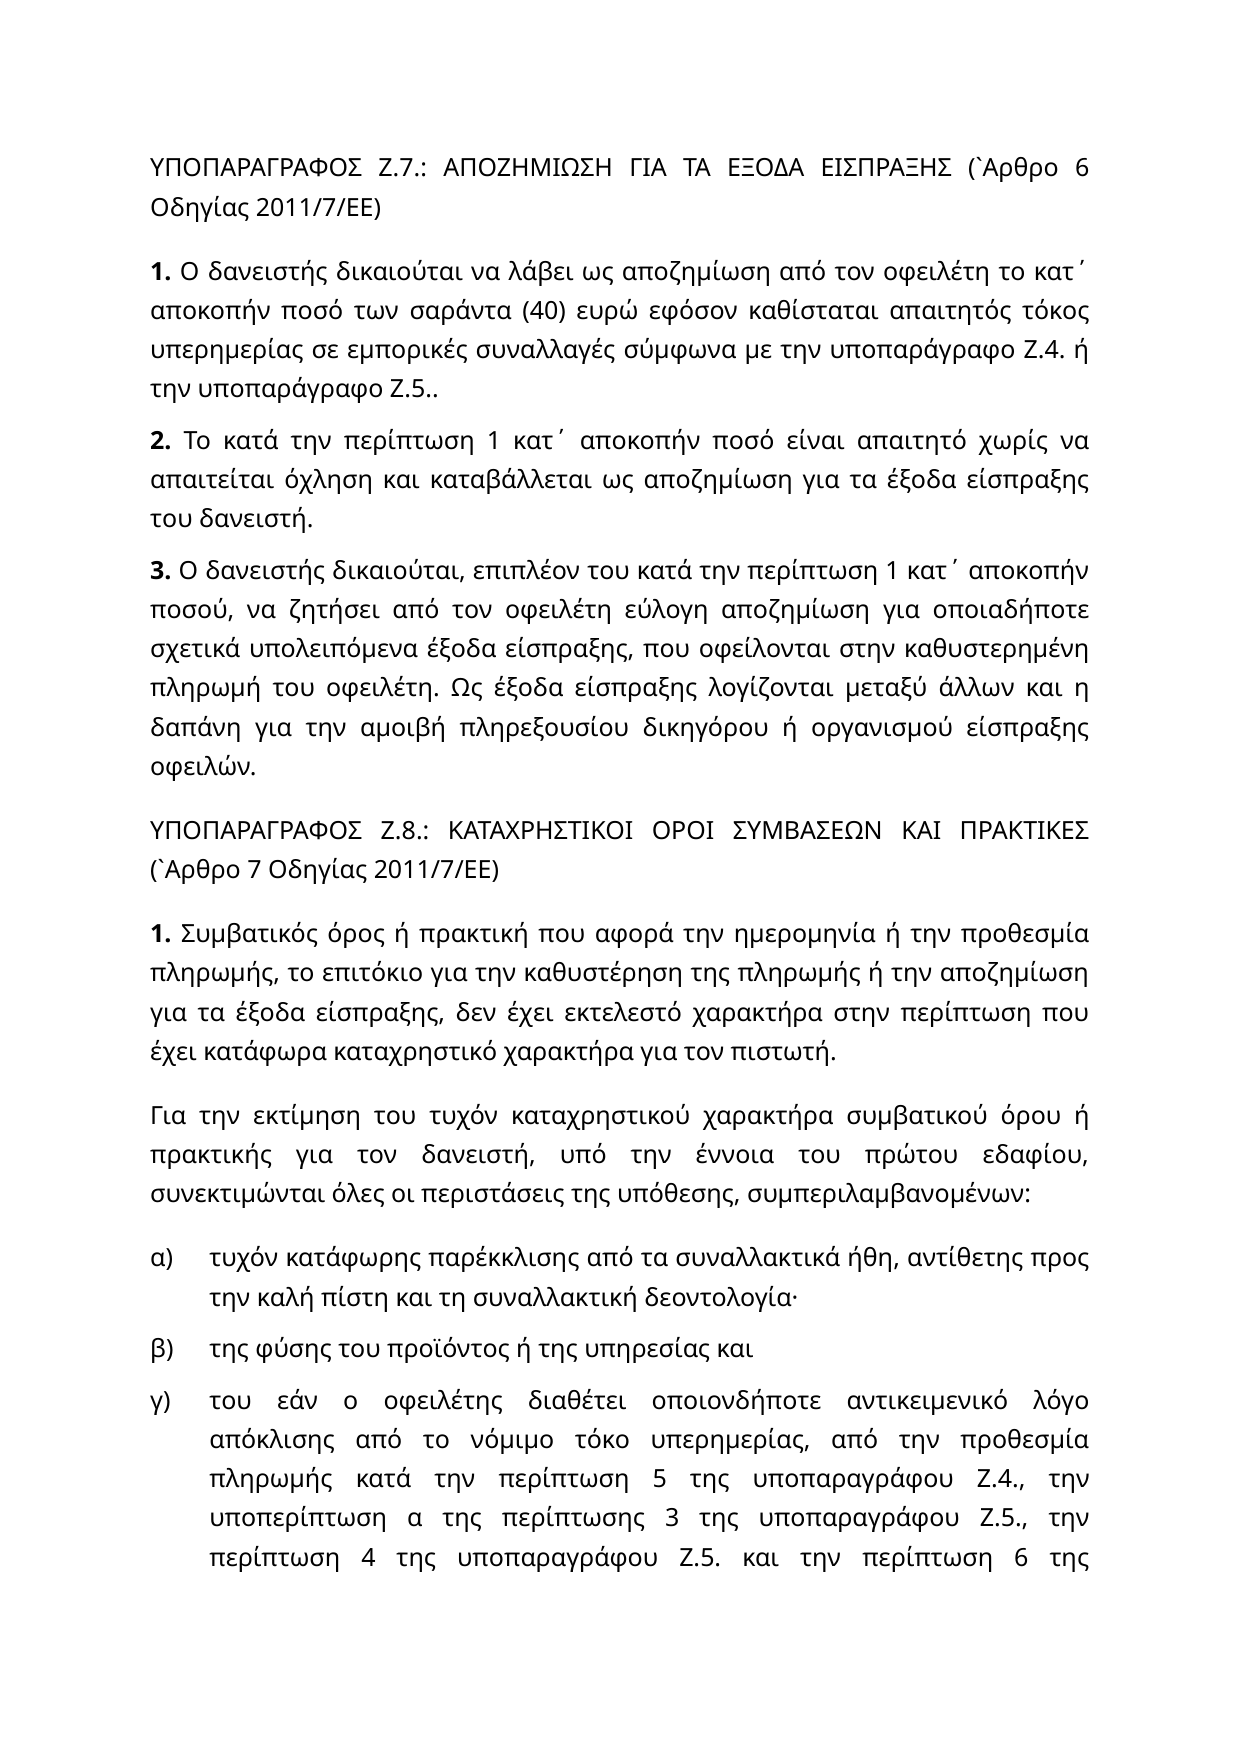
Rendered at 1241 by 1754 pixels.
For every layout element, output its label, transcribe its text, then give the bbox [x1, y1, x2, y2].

text ΥΠΟΠΑΡΑΓΡΑΦΟΣ Ζ.8.: ΚΑΤΑΧΡΗΣΤΙΚΟΙ ΟΡΟΙ ΣΥΜΒΑΣΕΩΝ ΚΑΙ ΠΡΑΚΤΙΚΕΣ (`Αρθρο 7 Οδηγίας 2011/7/ΕΕ) [150, 812, 1090, 886]
text 3. Ο δανειστής δικαιούται, επιπλέον του κατά την περίπτωση 1 κατ΄ αποκοπήν ποσού, να ζητήσει από τον οφειλέτη εύλογη αποζημίωση για οποιαδήποτε σχετικά υπολειπόμενα έξοδα είσπραξης, που οφείλονται στην καθυστερημένη πληρωμή του οφειλέτη. Ως έξοδα είσπραξης λογίζονται μεταξύ άλλων και η δαπάνη για την αμοιβή πληρεξουσίου δικηγόρου ή οργανισμού είσπραξης οφειλών. [150, 552, 1090, 782]
list α) τυχόν κατάφωρης παρέκκλισης από τα συναλλακτικά ήθη, αντίθετης προς την καλή πίστη και τη συναλλακτική δεοντολογία· [150, 1240, 1090, 1313]
text Για την εκτίμηση του τυχόν καταχρηστικού χαρακτήρα συμβατικού όρου ή πρακτικής για τον δανειστή, υπό την έννοια του πρώτου εδαφίου, συνεκτιμώνται όλες οι περιστάσεις της υπόθεσης, συμπεριλαμβανομένων: [150, 1097, 1090, 1210]
list γ) του εάν ο οφειλέτης διαθέτει οποιονδήποτε αντικειμενικό λόγο απόκλισης από το νόμιμο τόκο υπερημερίας, από την προθεσμία πληρωμής κατά την περίπτωση 5 της υποπαραγράφου Ζ.4., την υποπερίπτωση α της περίπτωσης 3 της υποπαραγράφου Ζ.5., την περίπτωση 4 της υποπαραγράφου Ζ.5. και την περίπτωση 6 της [150, 1382, 1090, 1573]
text 1. Ο δανειστής δικαιούται να λάβει ως αποζημίωση από τον οφειλέτη το κατ΄ αποκοπήν ποσό των σαράντα (40) ευρώ εφόσον καθίσταται απαιτητός τόκος υπερημερίας σε εμπορικές συναλλαγές σύμφωνα με την υποπαράγραφο Ζ.4. ή την υποπαράγραφο Ζ.5.. [150, 253, 1090, 405]
text ΥΠΟΠΑΡΑΓΡΑΦΟΣ Ζ.7.: ΑΠΟΖΗΜΙΩΣΗ ΓΙΑ ΤΑ ΕΞΟΔΑ ΕΙΣΠΡΑΞΗΣ (`Αρθρο 6 Οδηγίας 2011/7/ΕΕ) [150, 150, 1090, 223]
text 2. Το κατά την περίπτωση 1 κατ΄ αποκοπήν ποσό είναι απαιτητό χωρίς να απαιτείται όχληση και καταβάλλεται ως αποζημίωση για τα έξοδα είσπραξης του δανειστή. [150, 422, 1090, 535]
text 1. Συμβατικός όρος ή πρακτική που αφορά την ημερομηνία ή την προθεσμία πληρωμής, το επιτόκιο για την καθυστέρηση της πληρωμής ή την αποζημίωση για τα έξοδα είσπραξης, δεν έχει εκτελεστό χαρακτήρα στην περίπτωση που έχει κατάφωρα καταχρηστικό χαρακτήρα για τον πιστωτή. [150, 916, 1090, 1067]
list β) της φύσης του προϊόντος ή της υπηρεσίας και [150, 1331, 1090, 1365]
